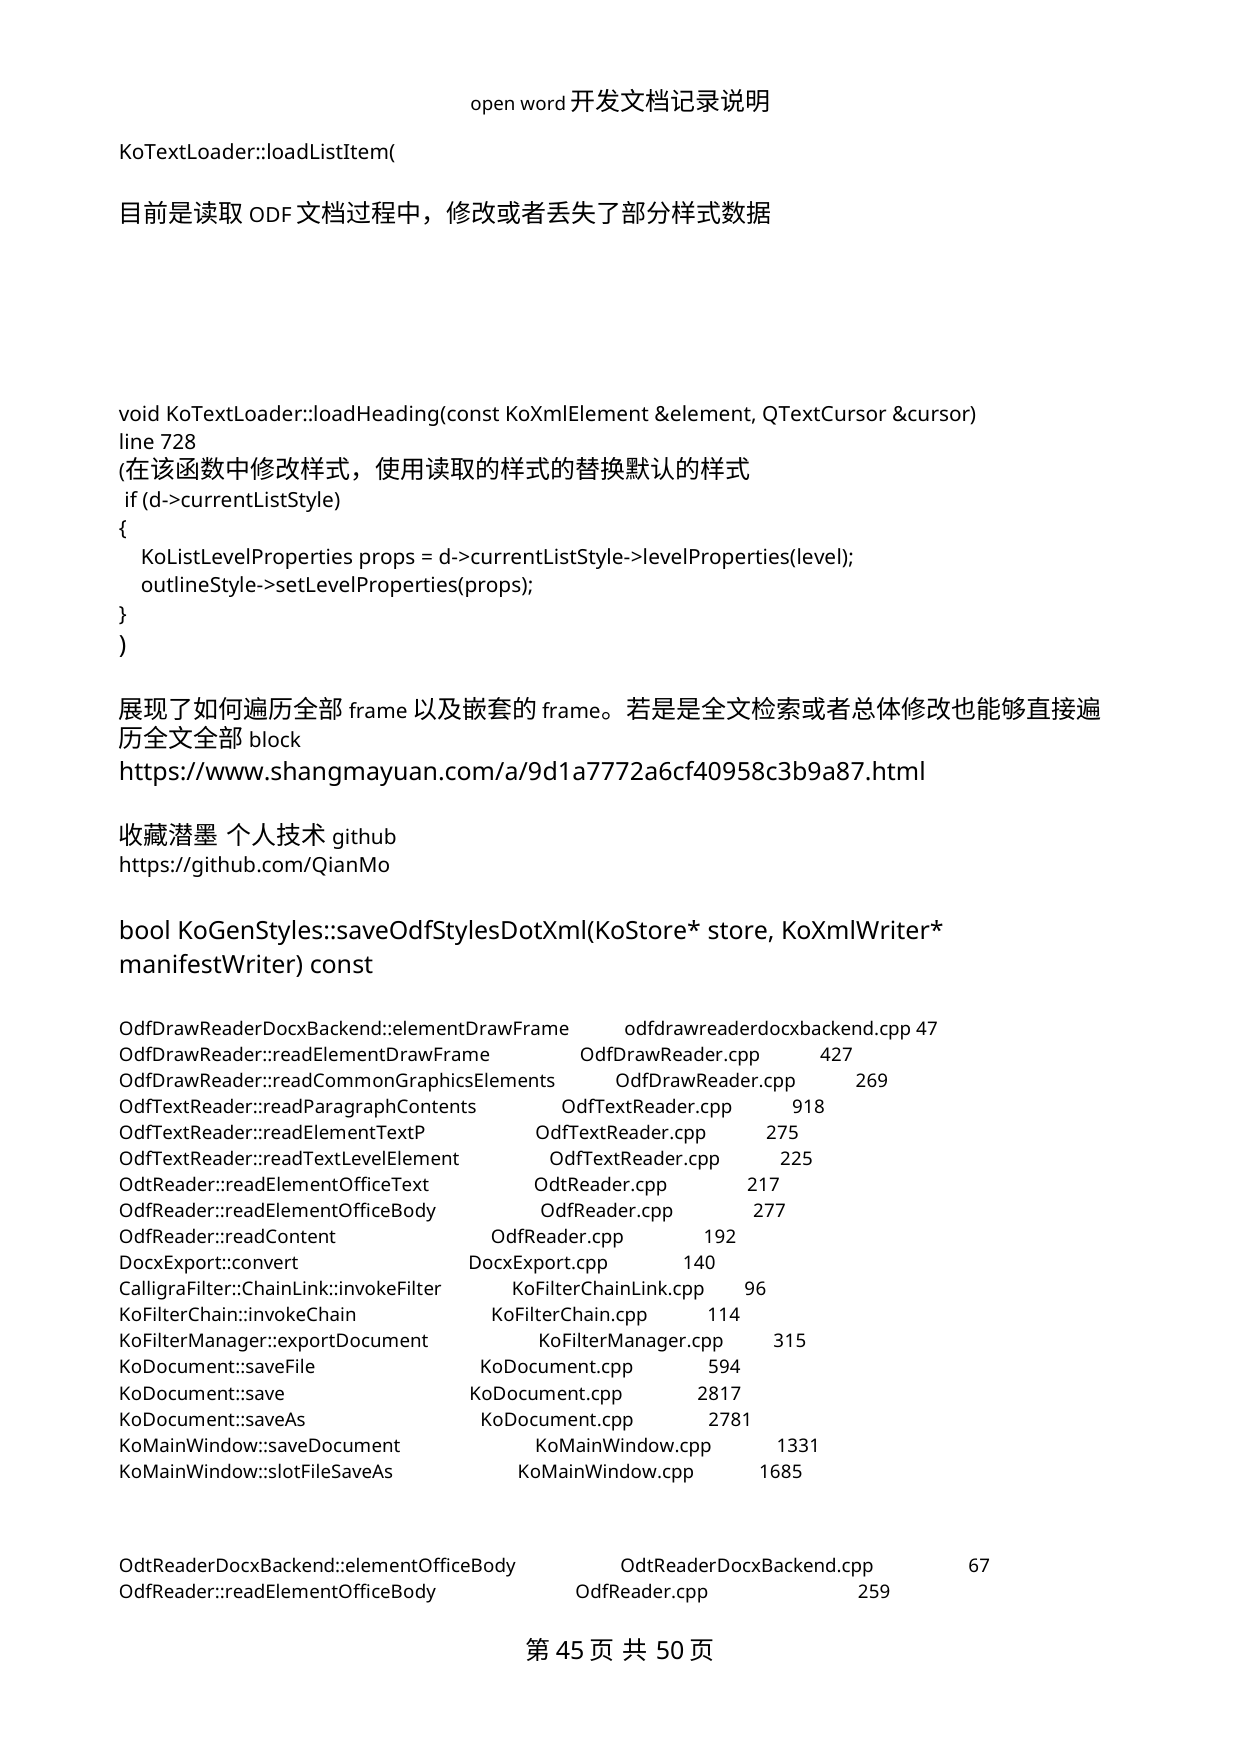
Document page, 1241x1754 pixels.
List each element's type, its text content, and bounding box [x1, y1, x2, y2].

text 展现了如何遍历全部frame以及嵌套的frame。若是是全文检索或者总体修改也能够直接遍历全文全部block [119, 695, 1121, 753]
text KoDocument::saveFile KoDocument.cpp 594 [119, 1353, 1121, 1379]
text OdfTextReader::readTextLevelElement OdfTextReader.cpp 225 [119, 1145, 1121, 1171]
text 收藏潜墨 个人技术github [119, 821, 1121, 850]
text OdfDrawReaderDocxBackend::elementDrawFrame odfdrawreaderdocxbackend.cpp 47 [119, 1015, 1121, 1041]
text outlineStyle->setLevelProperties(props); [119, 570, 1121, 599]
text if (d->currentListStyle) [119, 485, 1121, 513]
text ) [119, 627, 1121, 661]
text OdfDrawReader::readCommonGraphicsElements OdfDrawReader.cpp 269 [119, 1067, 1121, 1093]
text OdfTextReader::readParagraphContents OdfTextReader.cpp 918 [119, 1093, 1121, 1119]
text KoListLevelProperties props = d->currentListStyle->levelProperties(level); [119, 542, 1121, 570]
text OdtReaderDocxBackend::elementOfficeBody OdtReaderDocxBackend.cpp 67 [119, 1551, 1121, 1577]
text } [119, 599, 1121, 627]
text KoTextLoader::loadListItem( [119, 137, 1121, 166]
text KoMainWindow::slotFileSaveAs KoMainWindow.cpp 1685 [119, 1457, 1121, 1483]
text OdtReader::readElementOfficeText OdtReader.cpp 217 [119, 1171, 1121, 1197]
text line 728 [119, 427, 1121, 456]
text OdfReader::readContent OdfReader.cpp 192 [119, 1223, 1121, 1249]
text OdfTextReader::readElementTextP OdfTextReader.cpp 275 [119, 1119, 1121, 1145]
text { [119, 513, 1121, 542]
text OdfReader::readElementOfficeBody OdfReader.cpp 277 [119, 1197, 1121, 1223]
text KoFilterChain::invokeChain KoFilterChain.cpp 114 [119, 1301, 1121, 1327]
text DocxExport::convert DocxExport.cpp 140 [119, 1249, 1121, 1275]
text (在该函数中修改样式，使用读取的样式的替换默认的样式 [119, 456, 1121, 485]
text CalligraFilter::ChainLink::invokeFilter KoFilterChainLink.cpp 96 [119, 1275, 1121, 1301]
text 目前是读取ODF文档过程中，修改或者丢失了部分样式数据 [119, 200, 1121, 229]
text KoMainWindow::saveDocument KoMainWindow.cpp 1331 [119, 1431, 1121, 1457]
text OdfReader::readElementOfficeBody OdfReader.cpp 259 [119, 1577, 1121, 1603]
text void KoTextLoader::loadHeading(const KoXmlElement &element, QTextCursor &cursor) [119, 398, 1121, 427]
text OdfDrawReader::readElementDrawFrame OdfDrawReader.cpp 427 [119, 1041, 1121, 1067]
text KoFilterManager::exportDocument KoFilterManager.cpp 315 [119, 1327, 1121, 1353]
text https://github.com/QianMo [119, 850, 1121, 879]
text KoDocument::save KoDocument.cpp 2817 [119, 1379, 1121, 1405]
text KoDocument::saveAs KoDocument.cpp 2781 [119, 1405, 1121, 1431]
text bool KoGenStyles::saveOdfStylesDotXml(KoStore* store, KoXmlWriter* manifestWriter) const [119, 913, 1121, 981]
text https://www.shangmayuan.com/a/9d1a7772a6cf40958c3b9a87.html [119, 753, 1121, 787]
